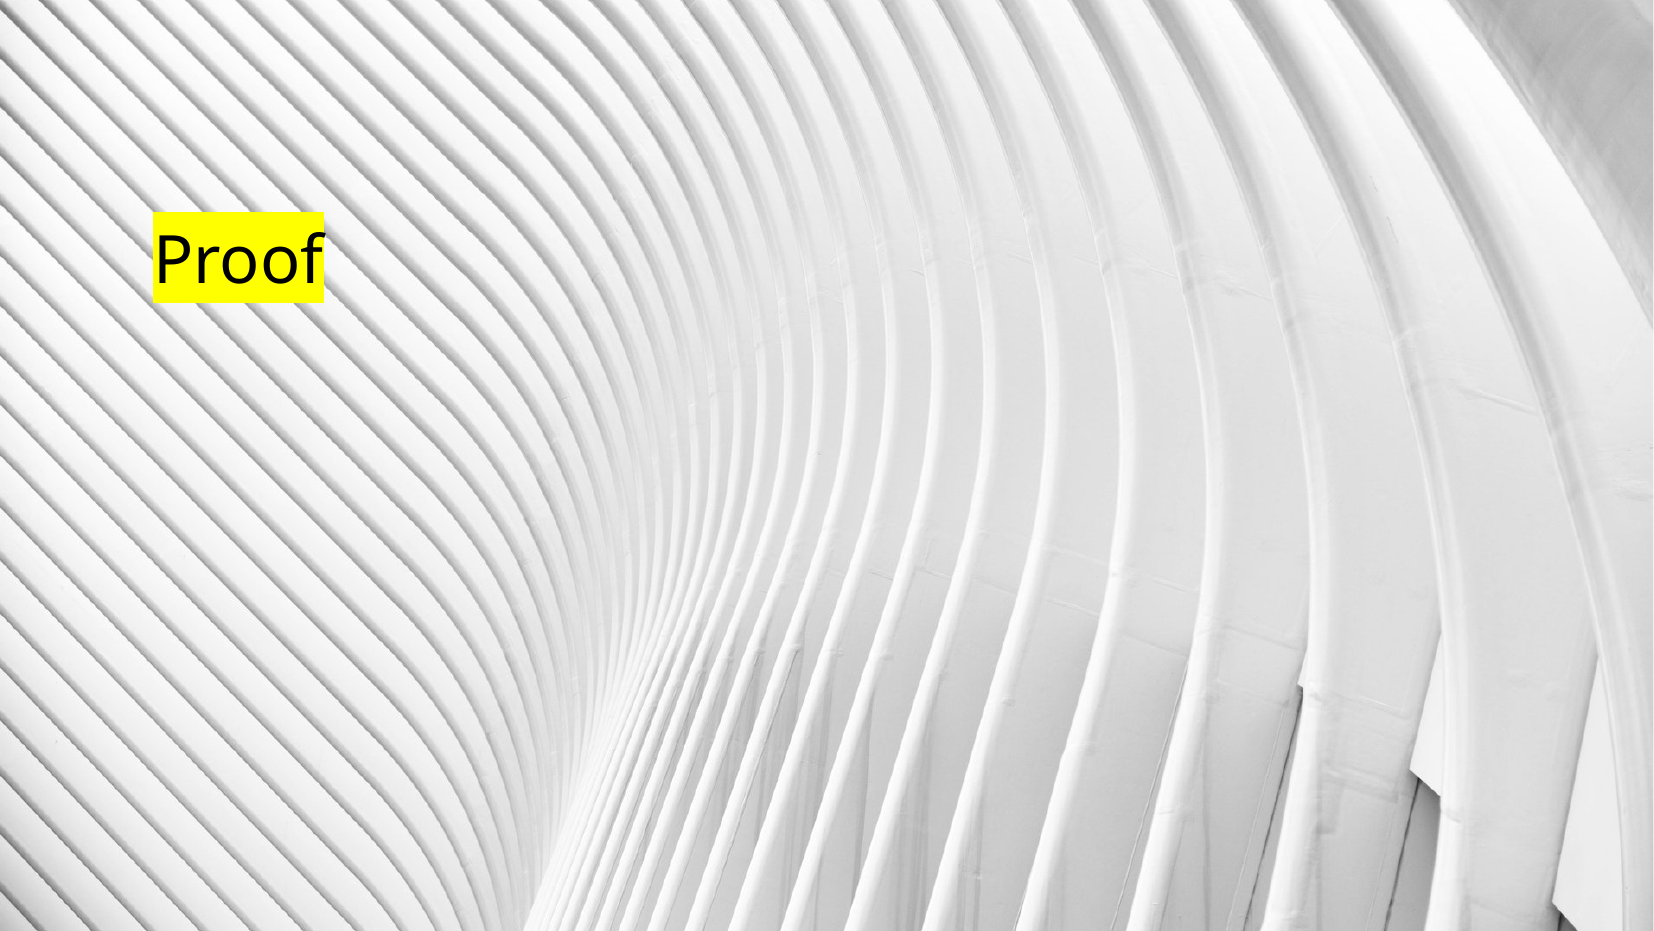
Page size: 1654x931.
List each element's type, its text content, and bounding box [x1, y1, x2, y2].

picture [0, 0, 1654, 931]
list Proof [82, 217, 1571, 839]
